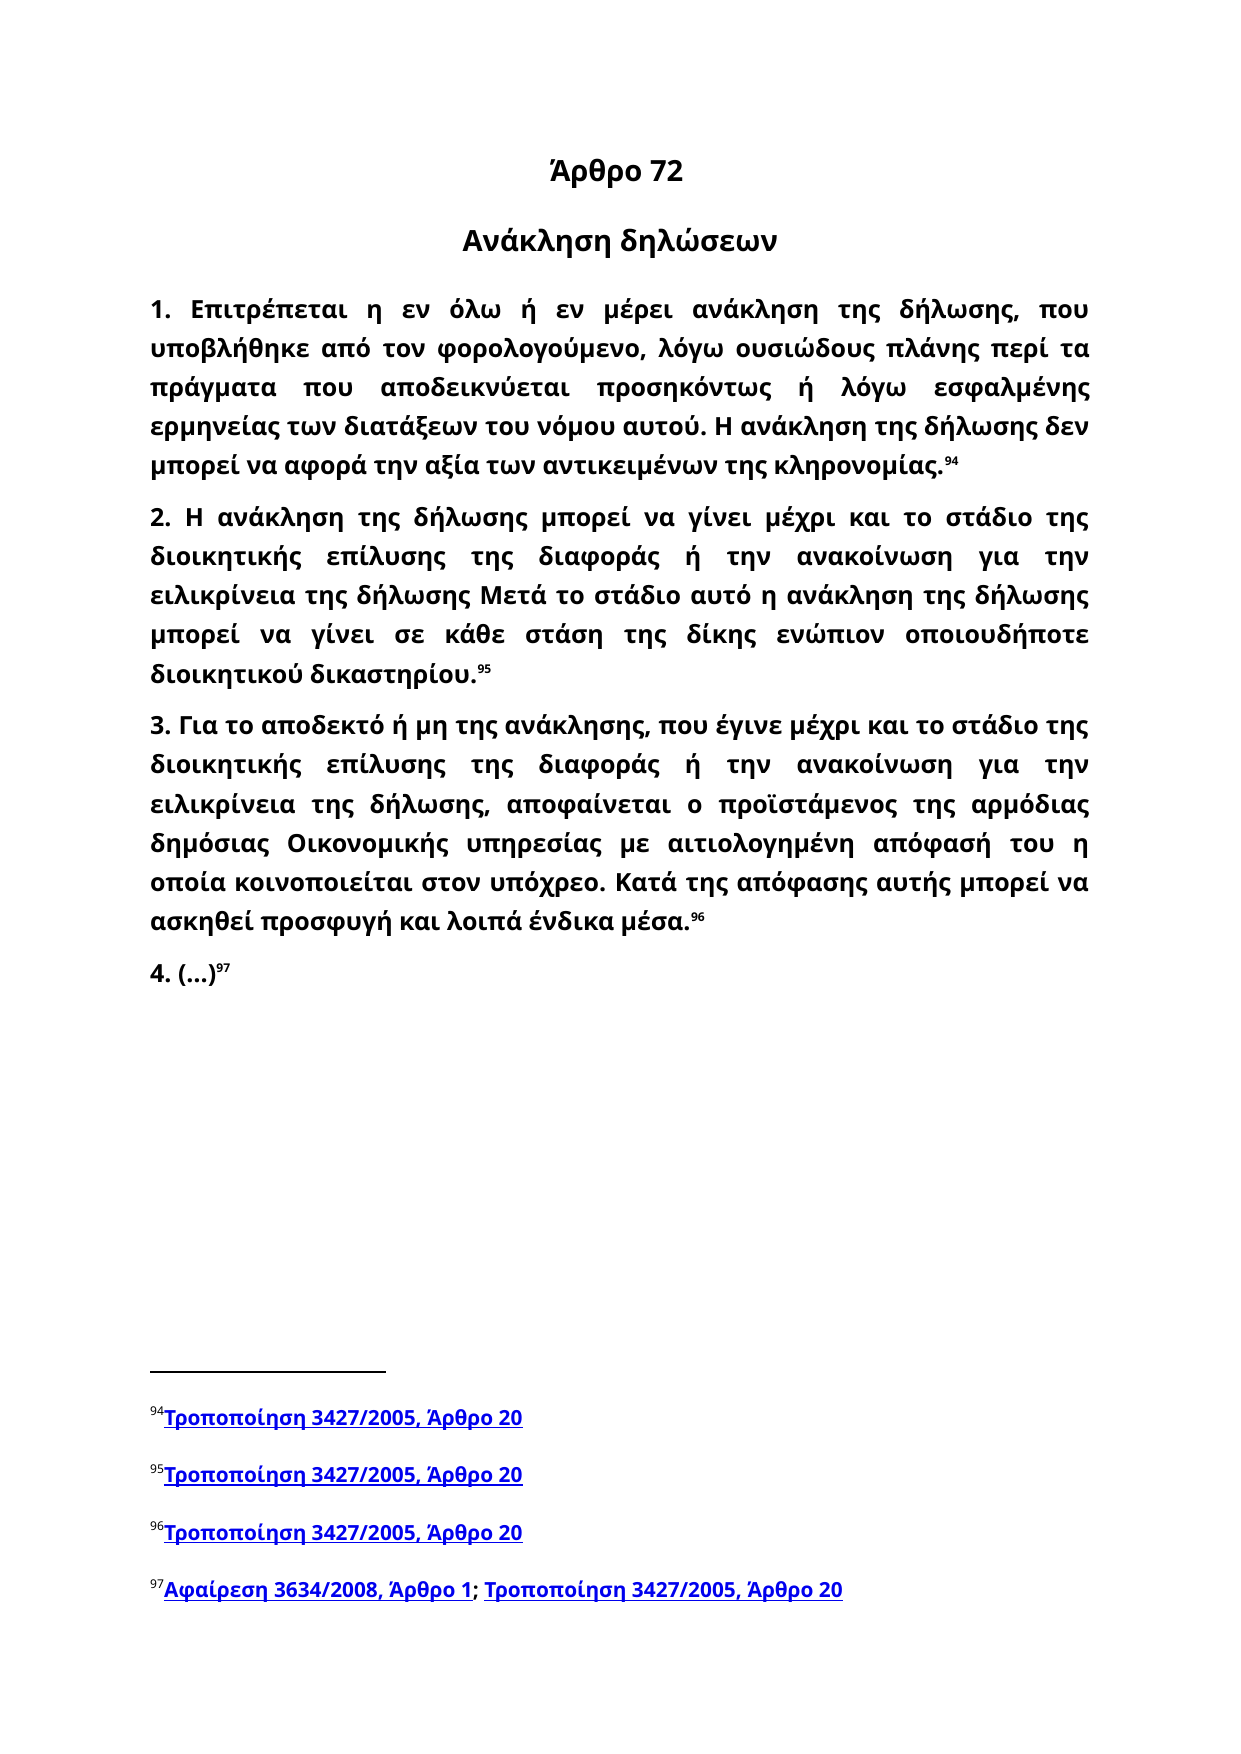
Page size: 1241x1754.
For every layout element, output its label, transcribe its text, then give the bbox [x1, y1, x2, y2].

text 2. Η ανάκληση της δήλωσης μπορεί να γίνει μέχρι και το στάδιο της διοικητικής επίλυσης της διαφοράς ή την ανακοίνωση για την ειλικρίνεια της δήλωσης Μετά το στάδιο αυτό η ανάκληση της δήλωσης μπορεί να γίνει σε κάθε στάση της δίκης ενώπιον οποιουδήποτε διοικητικού δικαστηρίου. [150, 499, 1090, 690]
text Τροποποίηση 3427/2005, Άρθρο 20 [150, 1518, 1090, 1546]
text Αφαίρεση 3634/2008, Άρθρο 1; Τροποποίηση 3427/2005, Άρθρο 20 [150, 1576, 1090, 1604]
text Τροποποίηση 3427/2005, Άρθρο 20 [150, 1460, 1090, 1489]
text 1. Επιτρέπεται η εν όλω ή εν μέρει ανάκληση της δήλωσης, που υποβλήθηκε από τον φορολογούμενο, λόγω ουσιώδους πλάνης περί τα πράγματα που αποδεικνύεται προσηκόντως ή λόγω εσφαλμένης ερμηνείας των διατάξεων του νόμου αυτού. Η ανάκληση της δήλωσης δεν μπορεί να αφορά την αξία των αντικειμένων της κληρονομίας. [150, 291, 1090, 482]
text 4. (…) [150, 955, 1090, 989]
subtitle Ανάκληση δηλώσεων [150, 221, 1090, 260]
subtitle Άρθρο 72 [150, 150, 1090, 190]
text Τροποποίηση 3427/2005, Άρθρο 20 [150, 1403, 1090, 1431]
text 3. Για το αποδεκτό ή μη της ανάκλησης, που έγινε μέχρι και το στάδιο της διοικητικής επίλυσης της διαφοράς ή την ανακοίνωση για την ειλικρίνεια της δήλωσης, αποφαίνεται ο προϊστάμενος της αρμόδιας δημόσιας Οικονομικής υπηρεσίας με αιτιολογημένη απόφασή του η οποία κοινοποιείται στον υπόχρεο. Κατά της απόφασης αυτής μπορεί να ασκηθεί προσφυγή και λοιπά ένδικα μέσα. [150, 708, 1090, 938]
